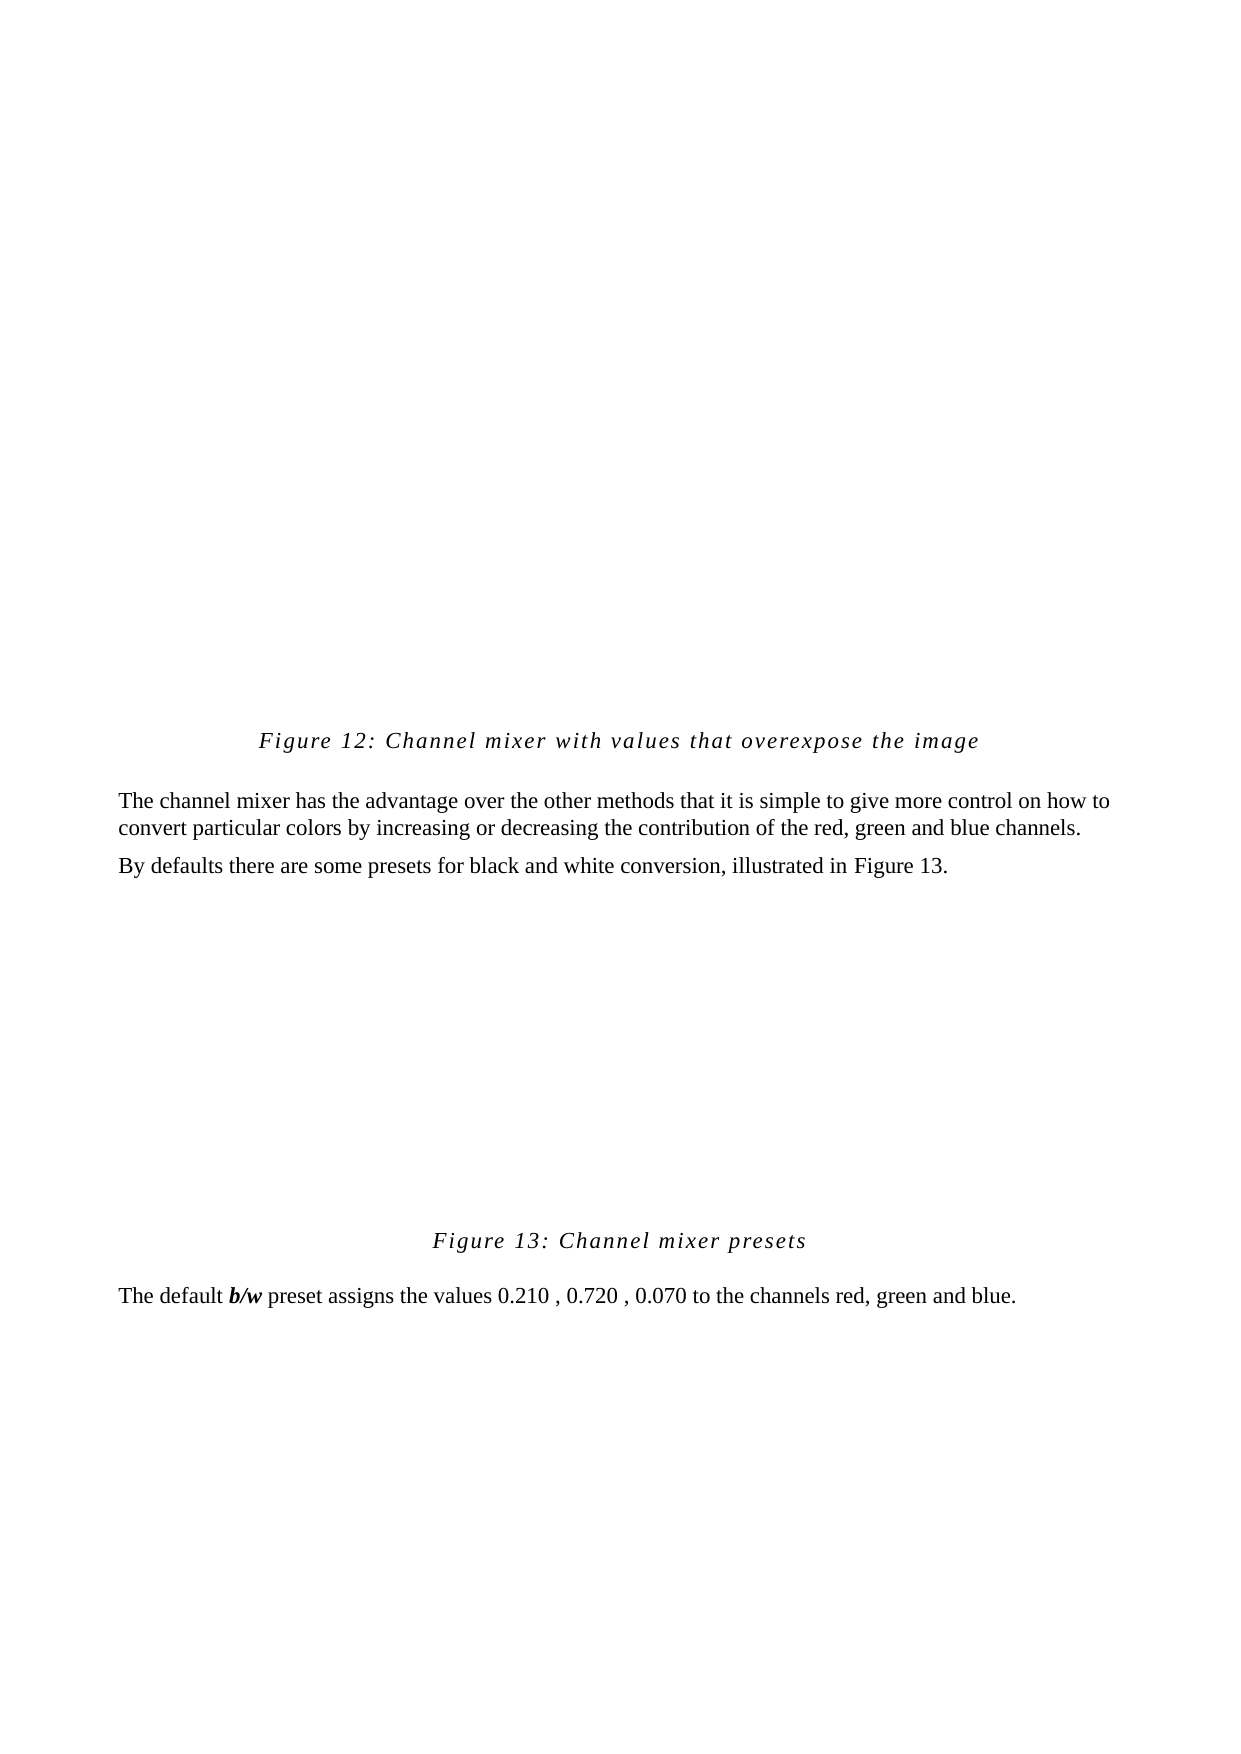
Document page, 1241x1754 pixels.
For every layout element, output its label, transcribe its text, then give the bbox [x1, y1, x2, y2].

text Figure 13: Channel mixer presets [424, 903, 816, 1253]
text The default b/w preset assigns the values 0.210 , 0.720 , 0.070 to the channels red, green and blue. [118, 891, 1122, 1309]
text Figure 12: Channel mixer with values that overexpose the image [241, 147, 999, 753]
text The channel mixer has the advantage over the other methods that it is simple to give more control on how to convert particular colors by increasing or decreasing the contribution of the red, green and blue channels. [118, 118, 1122, 840]
text By defaults there are some presets for black and white conversion, illustrated in Figure 13. [118, 852, 1122, 879]
